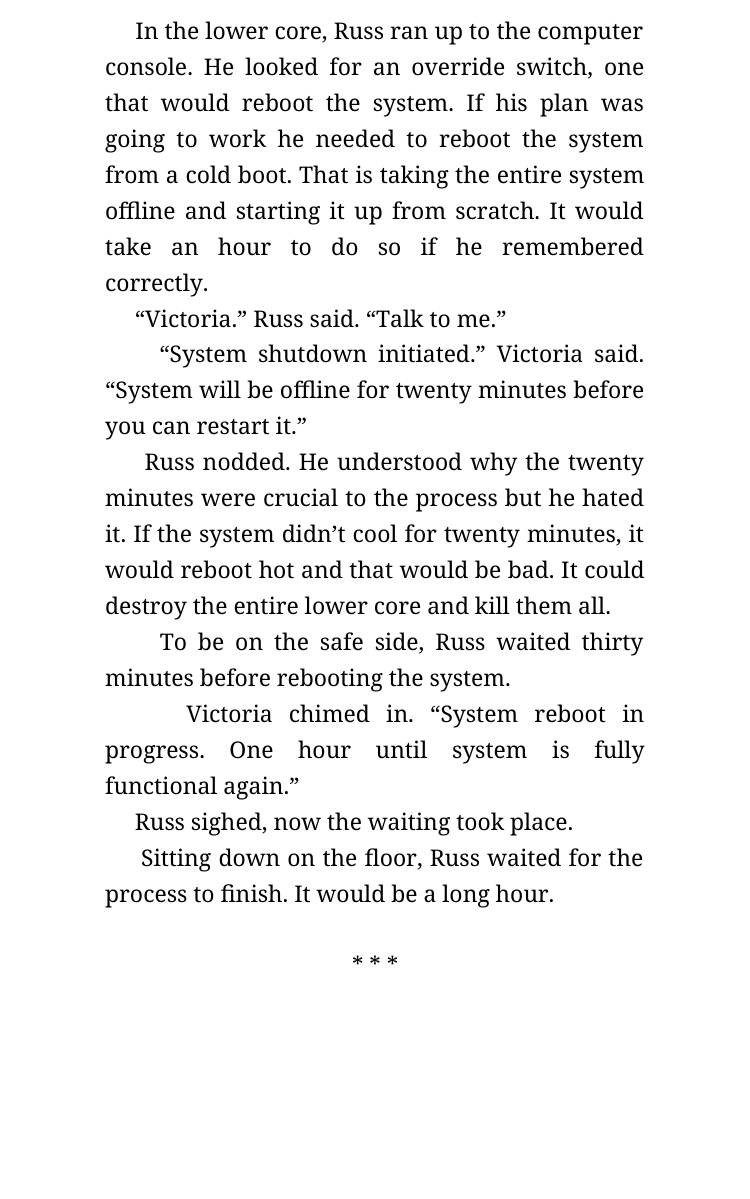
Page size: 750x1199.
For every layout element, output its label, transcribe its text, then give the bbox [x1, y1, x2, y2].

text Victoria chimed in. “System reboot in progress. One hour until system is fully functional again.” [105, 698, 645, 801]
text Russ sighed, now the waiting took place. [105, 806, 645, 837]
text “System shutdown initiated.” Victoria said. “System will be offline for twenty minutes before you can restart it.” [105, 338, 645, 442]
text Russ nodded. He understood why the twenty minutes were crucial to the process but he hated it. If the system didn’t cool for twenty minutes, it would reboot hot and that would be bad. It could destroy the entire lower core and kill them all. [105, 446, 645, 621]
text In the lower core, Russ ran up to the computer console. He looked for an override switch, one that would reboot the system. If his plan was going to work he needed to reboot the system from a cold boot. That is taking the entire system offline and starting it up from scratch. It would take an hour to do so if he remembered correctly. [105, 15, 645, 298]
text To be on the safe side, Russ waited thirty minutes before rebooting the system. [105, 626, 645, 693]
text Sitting down on the floor, Russ waited for the process to finish. It would be a long hour. [105, 842, 645, 909]
text * * * [105, 949, 645, 981]
text “Victoria.” Russ said. “Talk to me.” [105, 302, 645, 334]
